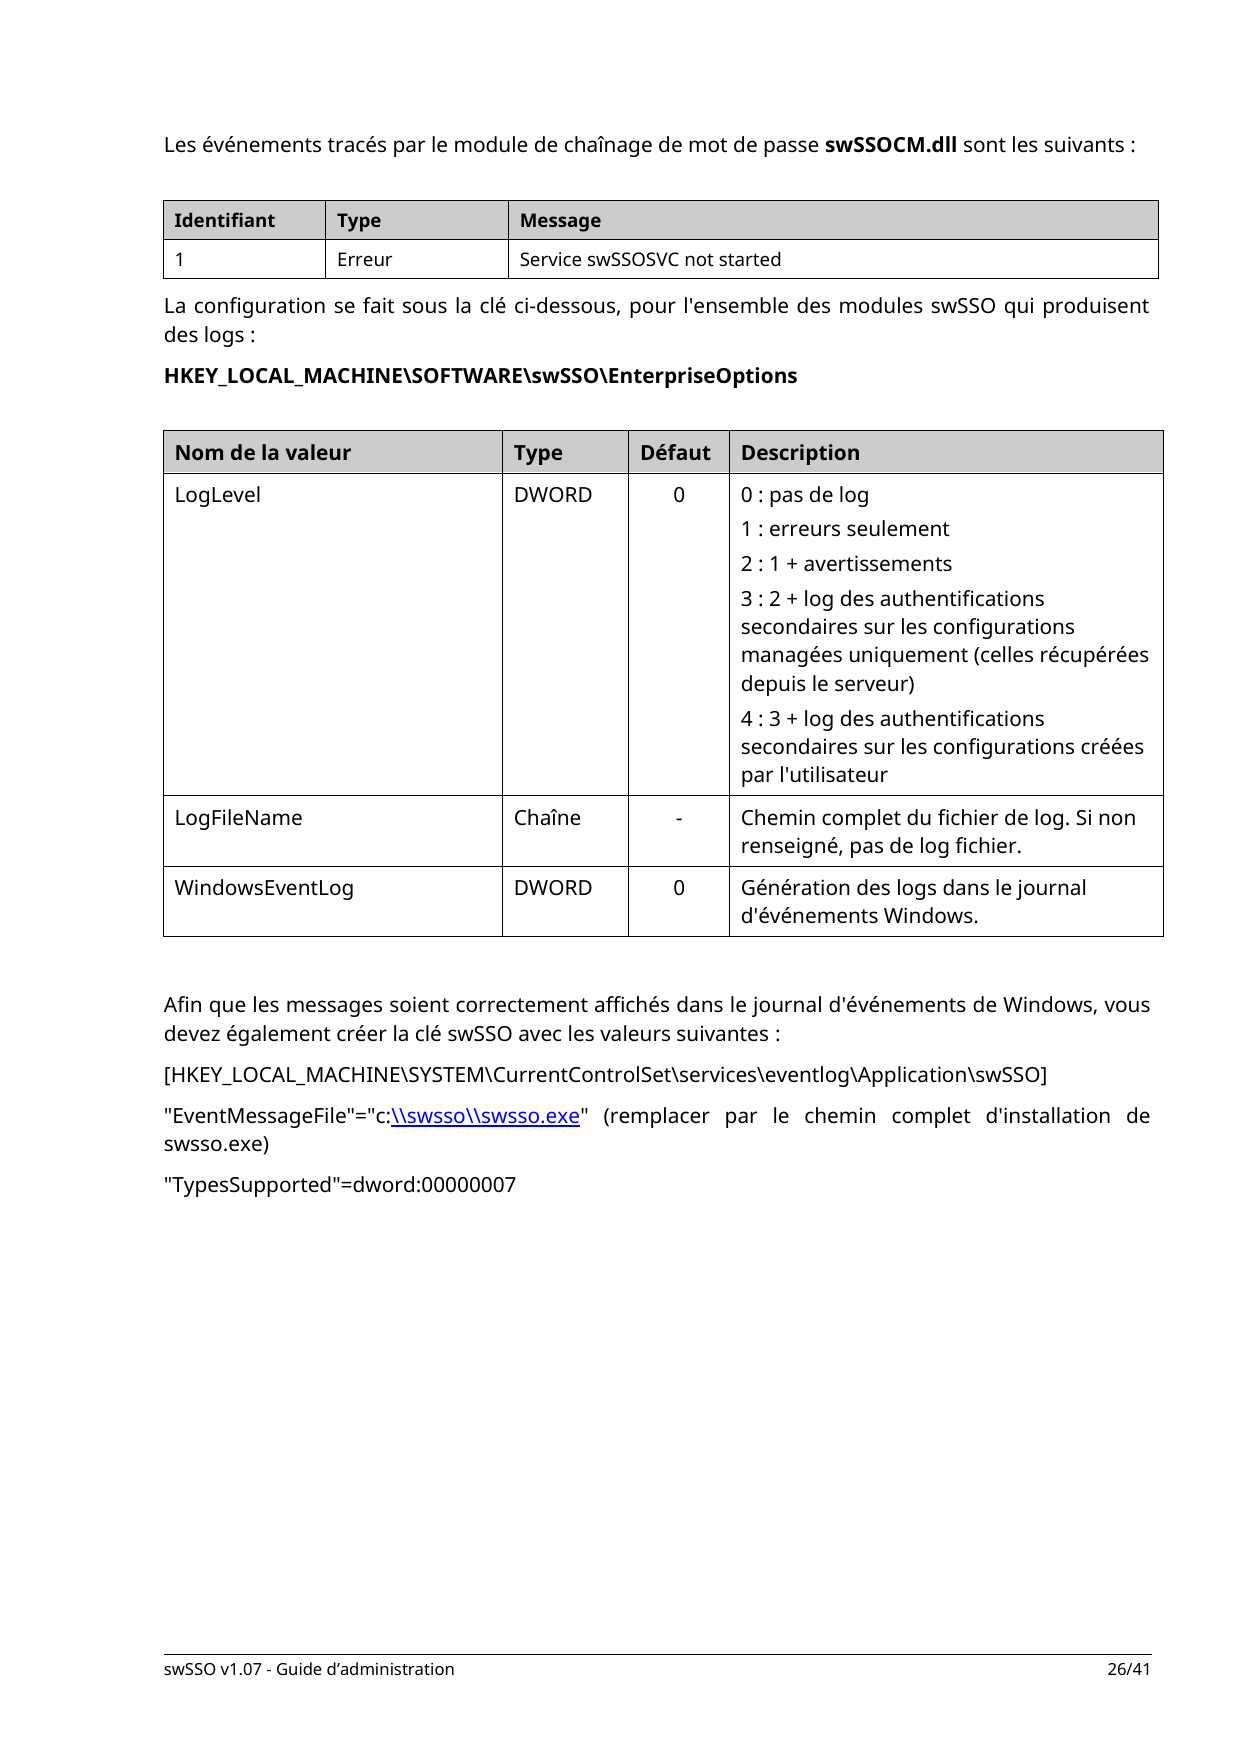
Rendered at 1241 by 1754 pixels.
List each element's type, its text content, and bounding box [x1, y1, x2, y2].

table_cell 0 : pas de log 1 : erreurs seulement 2 : 1 + avertissements 3 : 2 + log des authentifications secondaires sur les configurations managées uniquement (celles récupérées depuis le serveur) 4 : 3 + log des authentifications secondaires sur les configurations créées par l'utilisateur [730, 474, 1163, 795]
table_cell Chemin complet du fichier de log. Si non renseigné, pas de log fichier. [730, 796, 1163, 866]
text La configuration se fait sous la clé ci-dessous, pour l'ensemble des modules swSSO qui produisent des logs : [164, 292, 1152, 348]
table_cell LogLevel [164, 474, 502, 795]
table_cell 1 [164, 240, 325, 278]
table_header Type [503, 431, 628, 472]
table_cell LogFileName [164, 796, 502, 866]
table_header Nom de la valeur [164, 431, 502, 472]
table_cell Chaîne [503, 796, 628, 866]
table_cell 0 [629, 867, 729, 936]
table_header Identifiant [164, 201, 325, 239]
text Afin que les messages soient correctement affichés dans le journal d'événements de Windows, vous devez également créer la clé swSSO avec les valeurs suivantes : [164, 991, 1152, 1047]
text "EventMessageFile"="c:\\swsso\\swsso.exe" (remplacer par le chemin complet d'installation de swsso.exe) [164, 1101, 1152, 1158]
table_cell DWORD [503, 867, 628, 936]
table_cell Erreur [326, 240, 508, 278]
table_cell DWORD [503, 474, 628, 795]
text Les événements tracés par le module de chaînage de mot de passe swSSOCM.dll sont les suivants : [164, 131, 1152, 159]
table_cell WindowsEventLog [164, 867, 502, 936]
text [HKEY_LOCAL_MACHINE\SYSTEM\CurrentControlSet\services\eventlog\Application\swSSO] [164, 1060, 1152, 1088]
table_header Type [326, 201, 508, 239]
table_header Description [730, 431, 1163, 472]
table_header Défaut [629, 431, 729, 472]
text "TypesSupported"=dword:00000007 [164, 1170, 1152, 1199]
table_cell Service swSSOSVC not started [509, 240, 1158, 278]
table_cell - [629, 796, 729, 866]
table_cell 0 [629, 474, 729, 795]
table_cell Génération des logs dans le journal d'événements Windows. [730, 867, 1163, 936]
text HKEY_LOCAL_MACHINE\SOFTWARE\swSSO\EnterpriseOptions [164, 361, 1152, 389]
table_header Message [509, 201, 1158, 239]
